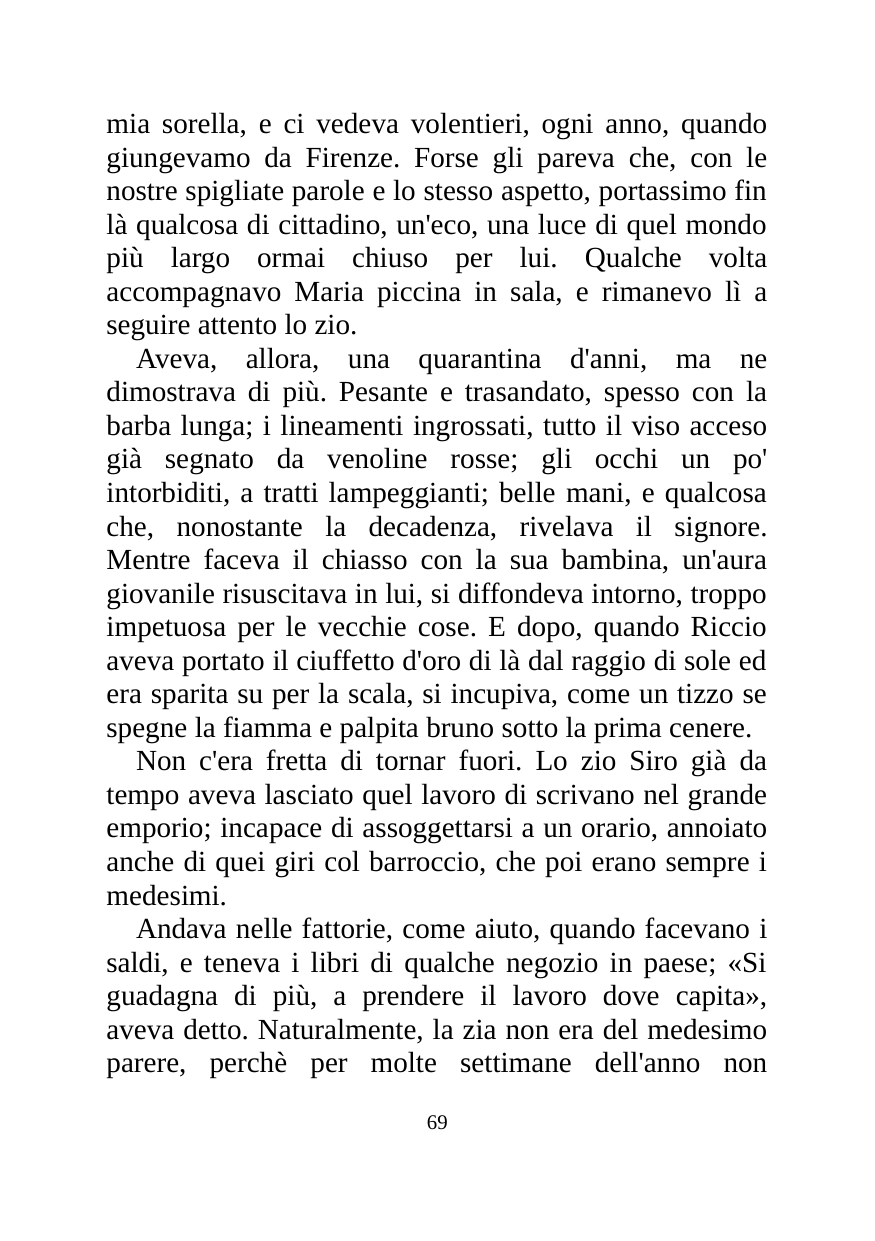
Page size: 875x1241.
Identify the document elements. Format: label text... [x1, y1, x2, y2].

text Non c'era fretta di tornar fuori. Lo zio Siro già da tempo aveva lasciato quel lavoro di scrivano nel grande emporio; incapace di assoggettarsi a un orario, annoiato anche di quei giri col barroccio, che poi erano sempre i medesimi. [106, 743, 768, 911]
text Aveva, allora, una quarantina d'anni, ma ne dimostrava di più. Pesante e trasandato, spesso con la barba lunga; i lineamenti ingrossati, tutto il viso acceso già segnato da venoline rosse; gli occhi un po' intorbiditi, a tratti lampeggianti; belle mani, e qualcosa che, nonostante la decadenza, rivelava il signore. Mentre faceva il chiasso con la sua bambina, un'aura giovanile risuscitava in lui, si diffondeva intorno, troppo impetuosa per le vecchie cose. E dopo, quando Riccio aveva portato il ciuffetto d'oro di là dal raggio di sole ed era sparita su per la scala, si incupiva, come un tizzo se spegne la fiamma e palpita bruno sotto la prima cenere. [106, 341, 768, 743]
text mia sorella, e ci vedeva volentieri, ogni anno, quando giungevamo da Firenze. Forse gli pareva che, con le nostre spigliate parole e lo stesso aspetto, portassimo fin là qualcosa di cittadino, un'eco, una luce di quel mondo più largo ormai chiuso per lui. Qualche volta accompagnavo Maria piccina in sala, e rimanevo lì a seguire attento lo zio. [106, 106, 768, 341]
text Andava nelle fattorie, come aiuto, quando facevano i saldi, e teneva i libri di qualche negozio in paese; «Si guadagna di più, a prendere il lavoro dove capita», aveva detto. Naturalmente, la zia non era del medesimo parere, perchè per molte settimane dell'anno non [106, 911, 768, 1079]
